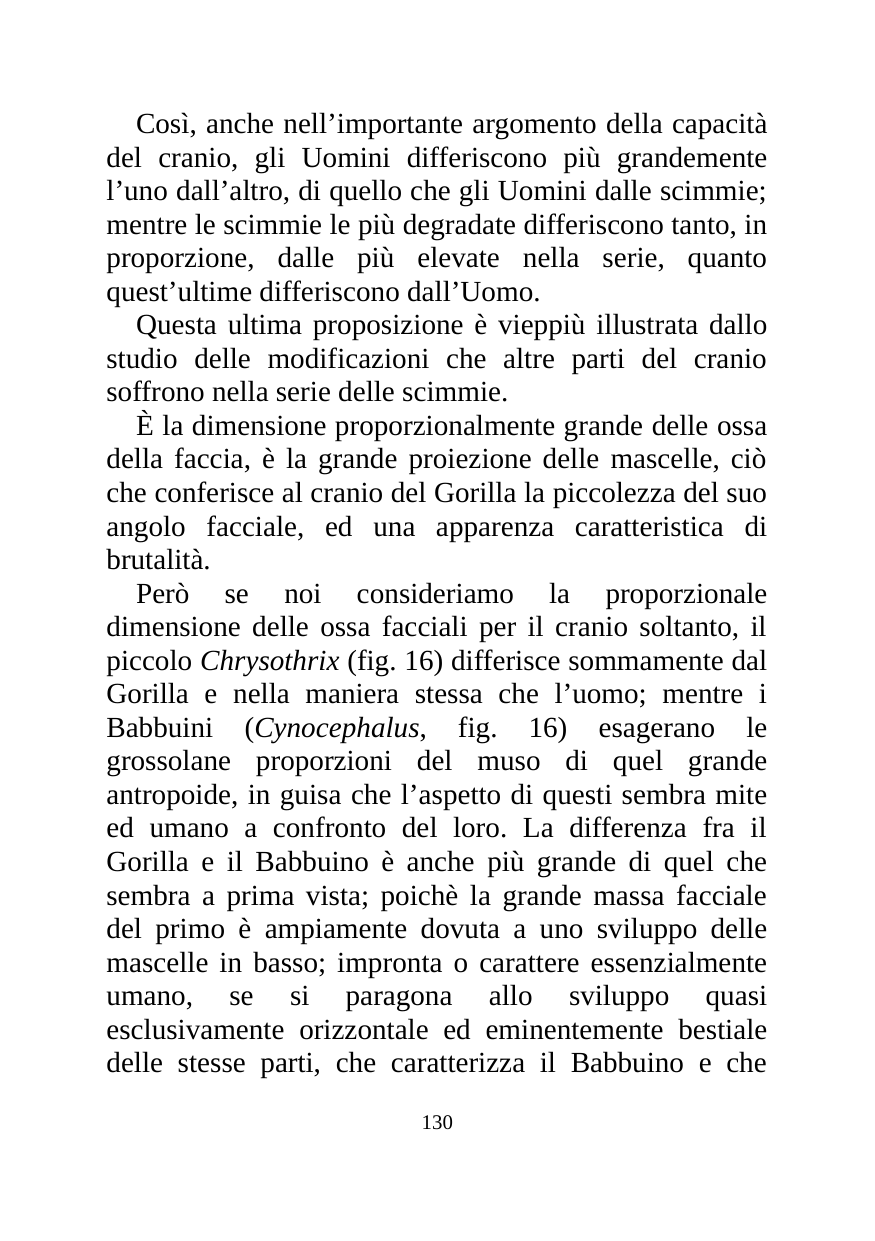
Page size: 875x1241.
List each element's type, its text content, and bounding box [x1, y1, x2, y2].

text Questa ultima proposizione è vieppiù illustrata dallo studio delle modificazioni che altre parti del cranio soffrono nella serie delle scimmie. [106, 307, 768, 408]
text Però se noi consideriamo la proporzionale dimensione delle ossa facciali per il cranio soltanto, il piccolo Chrysothrix (fig. 16) differisce sommamente dal Gorilla e nella maniera stessa che l’uomo; mentre i Babbuini (Cynocephalus, fig. 16) esagerano le grossolane proporzioni del muso di quel grande antropoide, in guisa che l’aspetto di questi sembra mite ed umano a confronto del loro. La differenza fra il Gorilla e il Babbuino è anche più grande di quel che sembra a prima vista; poichè la grande massa facciale del primo è ampiamente dovuta a uno sviluppo delle mascelle in basso; impronta o carattere essenzialmente umano, se si paragona allo sviluppo quasi esclusivamente orizzontale ed eminentemente bestiale delle stesse parti, che caratterizza il Babbuino e che [106, 576, 768, 1079]
text Così, anche nell’importante argomento della capacità del cranio, gli Uomini differiscono più grandemente l’uno dall’altro, di quello che gli Uomini dalle scimmie; mentre le scimmie le più degradate differiscono tanto, in proporzione, dalle più elevate nella serie, quanto quest’ultime differiscono dall’Uomo. [106, 106, 768, 307]
text È la dimensione proporzionalmente grande delle ossa della faccia, è la grande proiezione delle mascelle, ciò che conferisce al cranio del Gorilla la piccolezza del suo angolo facciale, ed una apparenza caratteristica di brutalità. [106, 408, 768, 576]
